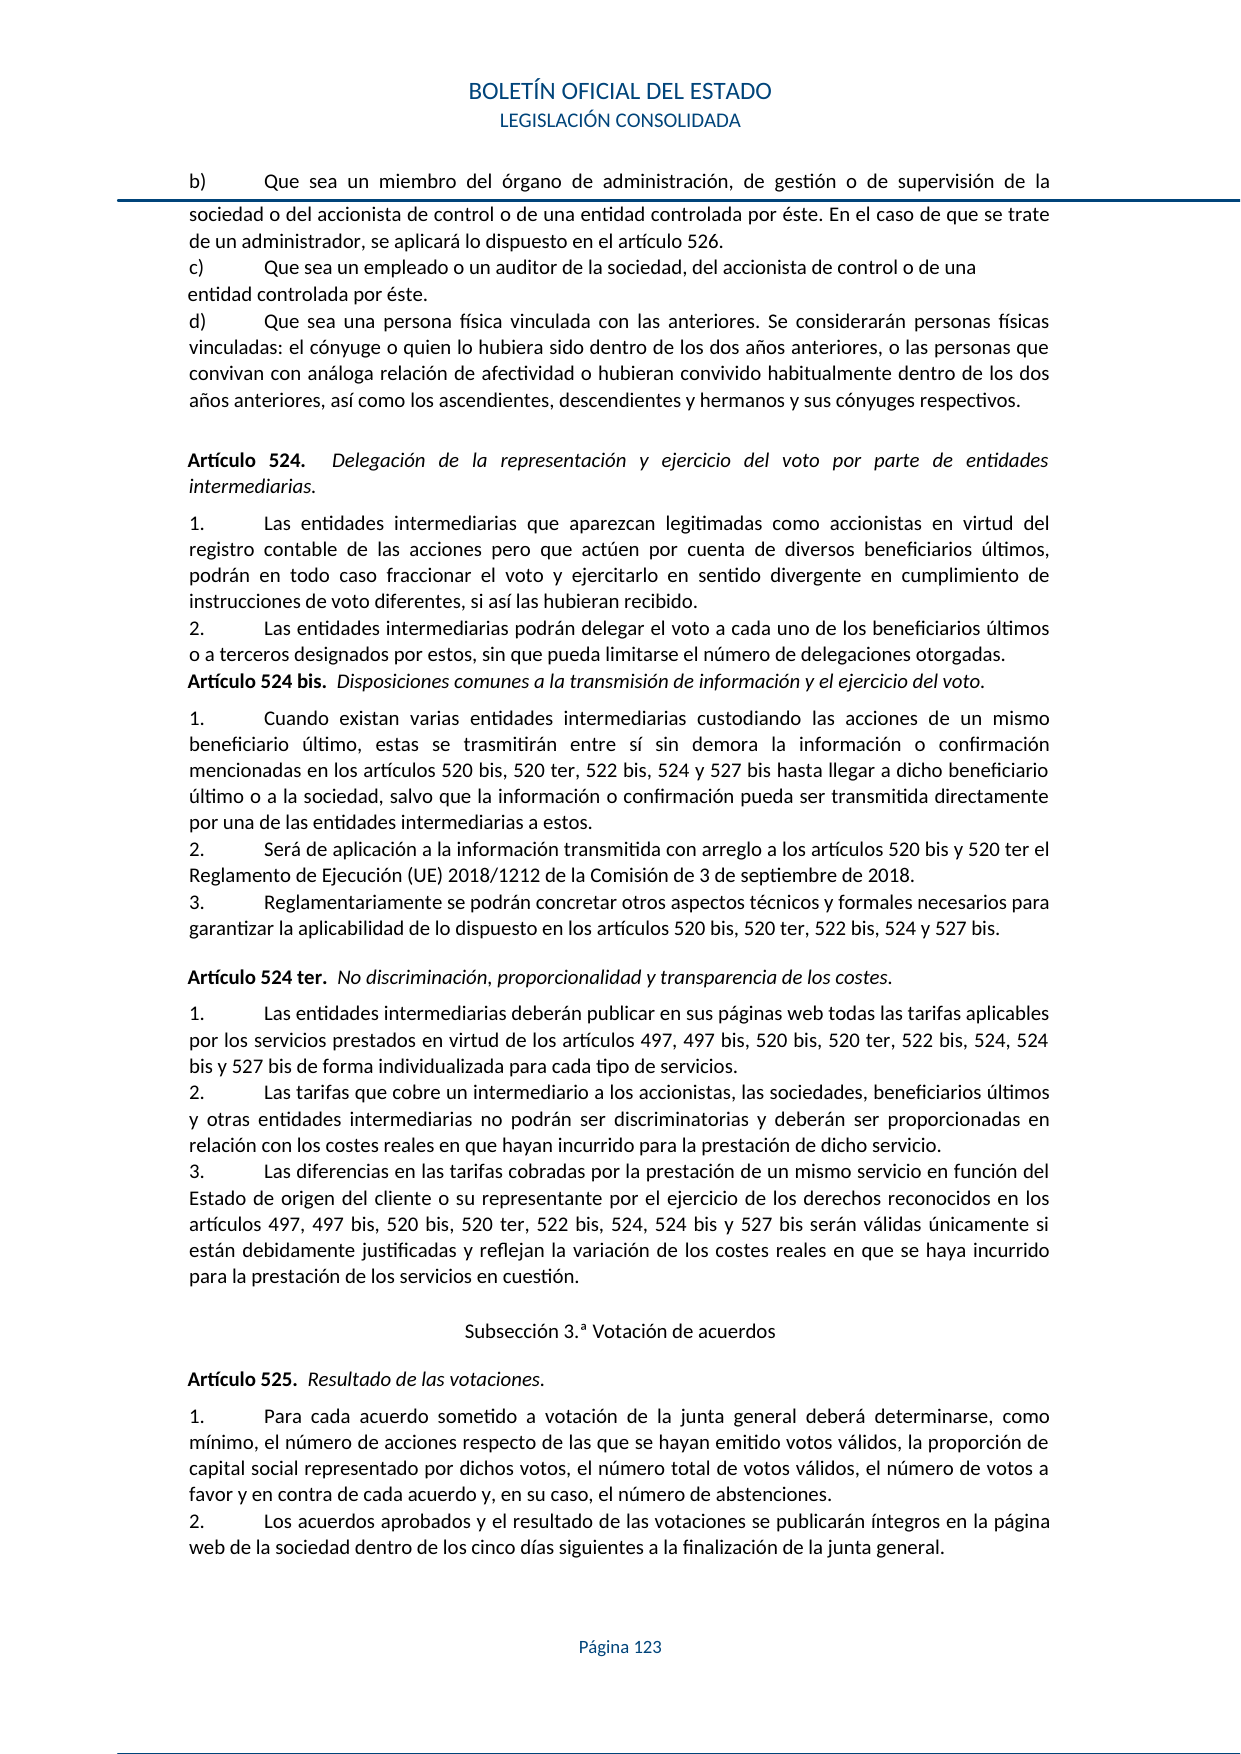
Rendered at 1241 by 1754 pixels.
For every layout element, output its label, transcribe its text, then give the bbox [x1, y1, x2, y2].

text Artículo 524. Delegación de la representación y ejercicio del voto por parte de entidades intermediarias. [187, 447, 1051, 499]
list Será de aplicación a la información transmitida con arreglo a los artículos 520 bis y 520 ter el Reglamento de Ejecución (UE) 2018/1212 de la Comisión de 3 de septiembre de 2018. [189, 836, 1051, 888]
list Reglamentariamente se podrán concretar otros aspectos técnicos y formales necesarios para garantizar la aplicabilidad de lo dispuesto en los artículos 520 bis, 520 ter, 522 bis, 524 y 527 bis. [189, 889, 1051, 941]
list sociedad o del accionista de control o de una entidad controlada por éste. En el caso de que se trate de un administrador, se aplicará lo dispuesto en el artículo 526. [189, 202, 1051, 253]
list Las tarifas que cobre un intermediario a los accionistas, las sociedades, beneficiarios últimos y otras entidades intermediarias no podrán ser discriminatorias y deberán ser proporcionadas en relación con los costes reales en que hayan incurrido para la prestación de dicho servicio. [189, 1079, 1051, 1157]
list Las entidades intermediarias deberán publicar en sus páginas web todas las tarifas aplicables por los servicios prestados en virtud de los artículos 497, 497 bis, 520 bis, 520 ter, 522 bis, 524, 524 bis y 527 bis de forma individualizada para cada tipo de servicios. [189, 1001, 1051, 1078]
list Que sea un miembro del órgano de administración, de gestión o de supervisión de la [189, 168, 1051, 199]
list Las diferencias en las tarifas cobradas por la prestación de un mismo servicio en función del Estado de origen del cliente o su representante por el ejercicio de los derechos reconocidos en los artículos 497, 497 bis, 520 bis, 520 ter, 522 bis, 524, 524 bis y 527 bis serán válidas únicamente si están debidamente justificadas y reflejan la variación de los costes reales en que se haya incurrido para la prestación de los servicios en cuestión. [189, 1158, 1051, 1288]
list Las entidades intermediarias podrán delegar el voto a cada uno de los beneficiarios últimos o a terceros designados por estos, sin que pueda limitarse el número de delegaciones otorgadas. [189, 615, 1051, 667]
list Los acuerdos aprobados y el resultado de las votaciones se publicarán íntegros en la página web de la sociedad dentro de los cinco días siguientes a la finalización de la junta general. [189, 1508, 1051, 1559]
text Subsección 3.ª Votación de acuerdos [212, 1318, 1029, 1343]
text Artículo 524 ter. No discriminación, proporcionalidad y transparencia de los costes. [187, 964, 1051, 989]
list Las entidades intermediarias que aparezcan legitimadas como accionistas en virtud del registro contable de las acciones pero que actúen por cuenta de diversos beneficiarios últimos, podrán en todo caso fraccionar el voto y ejercitarlo en sentido divergente en cumplimiento de instrucciones de voto diferentes, si así las hubieran recibido. [189, 510, 1051, 614]
text entidad controlada por éste. [187, 282, 1051, 307]
list Que sea un empleado o un auditor de la sociedad, del accionista de control o de una [189, 254, 1051, 280]
list Para cada acuerdo sometido a votación de la junta general deberá determinarse, como mínimo, el número de acciones respecto de las que se hayan emitido votos válidos, la proporción de capital social representado por dichos votos, el número total de votos válidos, el número de votos a favor y en contra de cada acuerdo y, en su caso, el número de abstenciones. [189, 1403, 1051, 1507]
text Artículo 524 bis. Disposiciones comunes a la transmisión de información y el ejercicio del voto. [187, 668, 1051, 693]
list Que sea una persona física vinculada con las anteriores. Se considerarán personas físicas vinculadas: el cónyuge o quien lo hubiera sido dentro de los dos años anteriores, o las personas que convivan con análoga relación de afectividad o hubieran convivido habitualmente dentro de los dos años anteriores, así como los ascendientes, descendientes y hermanos y sus cónyuges respectivos. [189, 308, 1051, 412]
list Cuando existan varias entidades intermediarias custodiando las acciones de un mismo beneficiario último, estas se trasmitirán entre sí sin demora la información o confirmación mencionadas en los artículos 520 bis, 520 ter, 522 bis, 524 y 527 bis hasta llegar a dicho beneficiario último o a la sociedad, salvo que la información o confirmación pueda ser transmitida directamente por una de las entidades intermediarias a estos. [189, 705, 1051, 835]
text Artículo 525. Resultado de las votaciones. [187, 1366, 1051, 1392]
